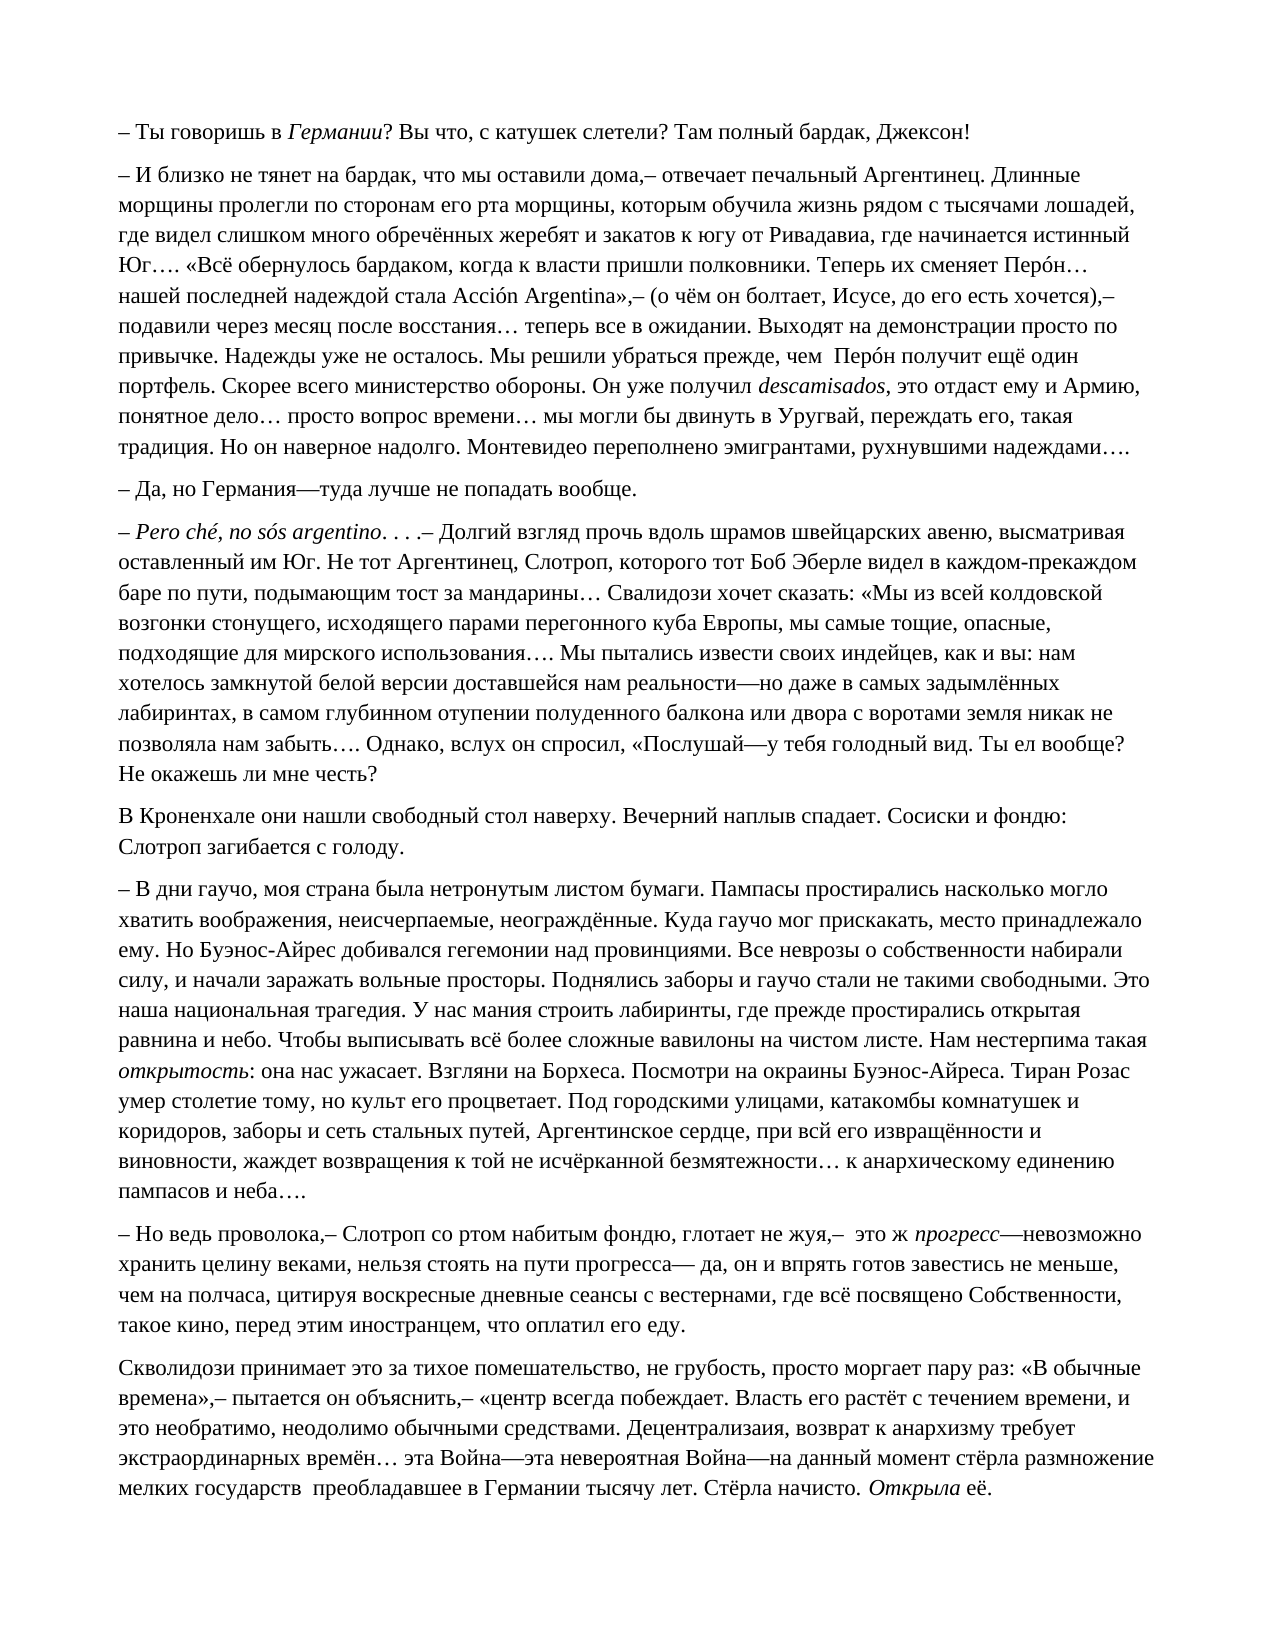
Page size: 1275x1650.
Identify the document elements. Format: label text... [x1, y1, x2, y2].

text – Но ведь проволока,– Слотроп со ртом набитым фондю, глотает не жуя,– это ж прогресс—невозможно хранить целину веками, нельзя стоять на пути прогресса— да, он и впрять готов завестись не меньше, чем на полчаса, цитируя воскресные дневные сеансы с вестернами, где всё посвящено Собственности, такое кино, перед этим иностранцем, что оплатил его еду. [118, 1220, 1157, 1337]
text – Pero ché, no sós argentino. . . .– Долгий взгляд прочь вдоль шрамов швейцарских авеню, высматривая оставленный им Юг. Не тот Аргентинец, Слотроп, которого тот Боб Эберле видел в каждом-прекаждом баре по пути, подымающим тост за мандарины… Свалидози хочет сказать: «Мы из всей колдовской возгонки стонущего, исходящего парами перегонного куба Европы, мы самые тощие, опасные, подходящие для мирского использования…. Мы пытались извести своих индейцев, как и вы: нам хотелось замкнутой белой версии доставшейся нам реальности—но даже в самых задымлённых лабиринтах, в самом глубинном отупении полуденного балкона или двора с воротами земля никак не позволяла нам забыть…. Однако, вслух он спросил, «Послушай—у тебя голодный вид. Ты ел вообще? Не окажешь ли мне честь? [118, 518, 1157, 786]
text Скволидози принимает это за тихое помешательство, не грубость, просто моргает пару раз: «В обычные времена»,– пытается он объяснить,– «центр всегда побеждает. Власть его растёт с течением времени, и это необратимо, неодолимо обычными средствами. Децентрализаия, возврат к анархизму требует экстраординарных времён… эта Война—эта невероятная Война—на данный момент стёрла размножение мелких государств преобладавшее в Германии тысячу лет. Стёрла начисто. Открыла её. [118, 1353, 1157, 1501]
text В Кроненхале они нашли свободный стол наверху. Вечерний наплыв спадает. Сосиски и фондю: Слотроп загибается с голоду. [118, 802, 1157, 859]
text – Да, но Германия—туда лучше не попадать вообще. [118, 475, 1157, 502]
text – И близко не тянет на бардак, что мы оставили дома,– отвечает печальный Аргентинец. Длинные морщины пролегли по сторонам его рта морщины, которым обучила жизнь рядом с тысячами лошадей, где видел слишком много обречённых жеребят и закатов к югу от Ривадавиа, где начинается истинный Юг…. «Всё обернулось бардаком, когда к власти пришли полковники. Теперь их сменяет Перóн… нашей последней надеждой стала Acción Argentina»,– (о чём он болтает, Исусе, до его есть хочется),– подавили через месяц после восстания… теперь все в ожидании. Выходят на демонстрации просто по привычке. Надежды уже не осталось. Мы решили убраться прежде, чем Перóн получит ещё один портфель. Скорее всего министерство обороны. Он уже получил descamisados, это отдаст ему и Армию, понятное дело… просто вопрос времени… мы могли бы двинуть в Уругвай, переждать его, такая традиция. Но он наверное надолго. Монтевидео переполнено эмигрантами, рухнувшими надеждами…. [118, 161, 1157, 459]
text – Ты говоришь в Германии? Вы что, с катушек слетели? Там полный бардак, Джексон! [118, 118, 1157, 144]
text – В дни гаучо, моя страна была нетронутым листом бумаги. Пампасы простирались насколько могло хватить воображения, неисчерпаемые, неограждённые. Куда гаучо мог прискакать, место принадлежало ему. Но Буэнос-Айрес добивался гегемонии над провинциями. Все неврозы о собственности набирали силу, и начали заражать вольные просторы. Поднялись заборы и гаучо стали не такими свободными. Это наша национальная трагедия. У нас мания строить лабиринты, где прежде простирались открытая равнина и небо. Чтобы выписывать всё более сложные вавилоны на чистом листе. Нам нестерпима такая открытость: она нас ужасает. Взгляни на Борхеса. Посмотри на окраины Буэнос-Айреса. Тиран Розас умер столетие тому, но культ его процветает. Под городскими улицами, катакомбы комнатушек и коридоров, заборы и сеть стальных путей, Аргентинское сердце, при всй его извращённости и виновности, жаждет возвращения к той не исчёрканной безмятежности… к анархическому единению пампасов и неба…. [118, 875, 1157, 1204]
